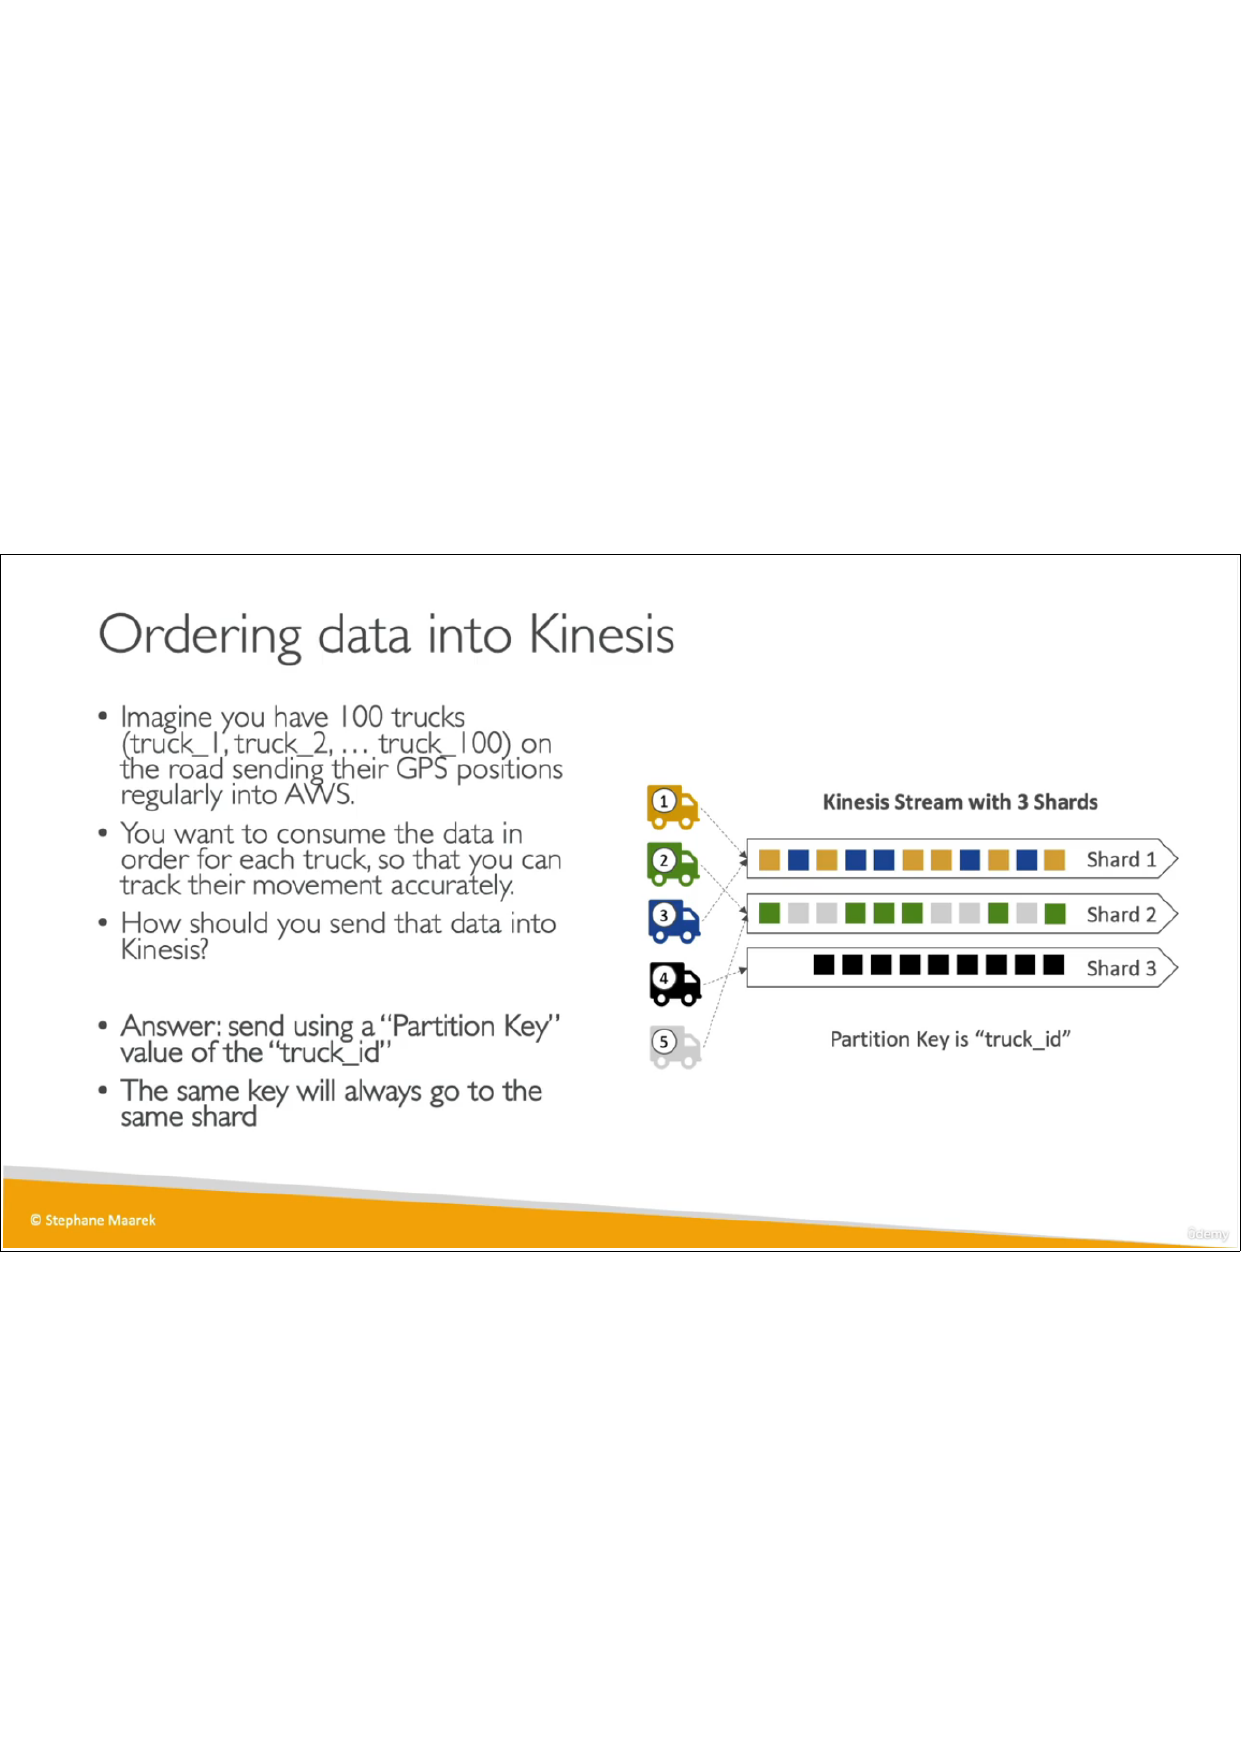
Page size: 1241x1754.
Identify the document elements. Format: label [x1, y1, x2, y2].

picture [3, 557, 1238, 1248]
